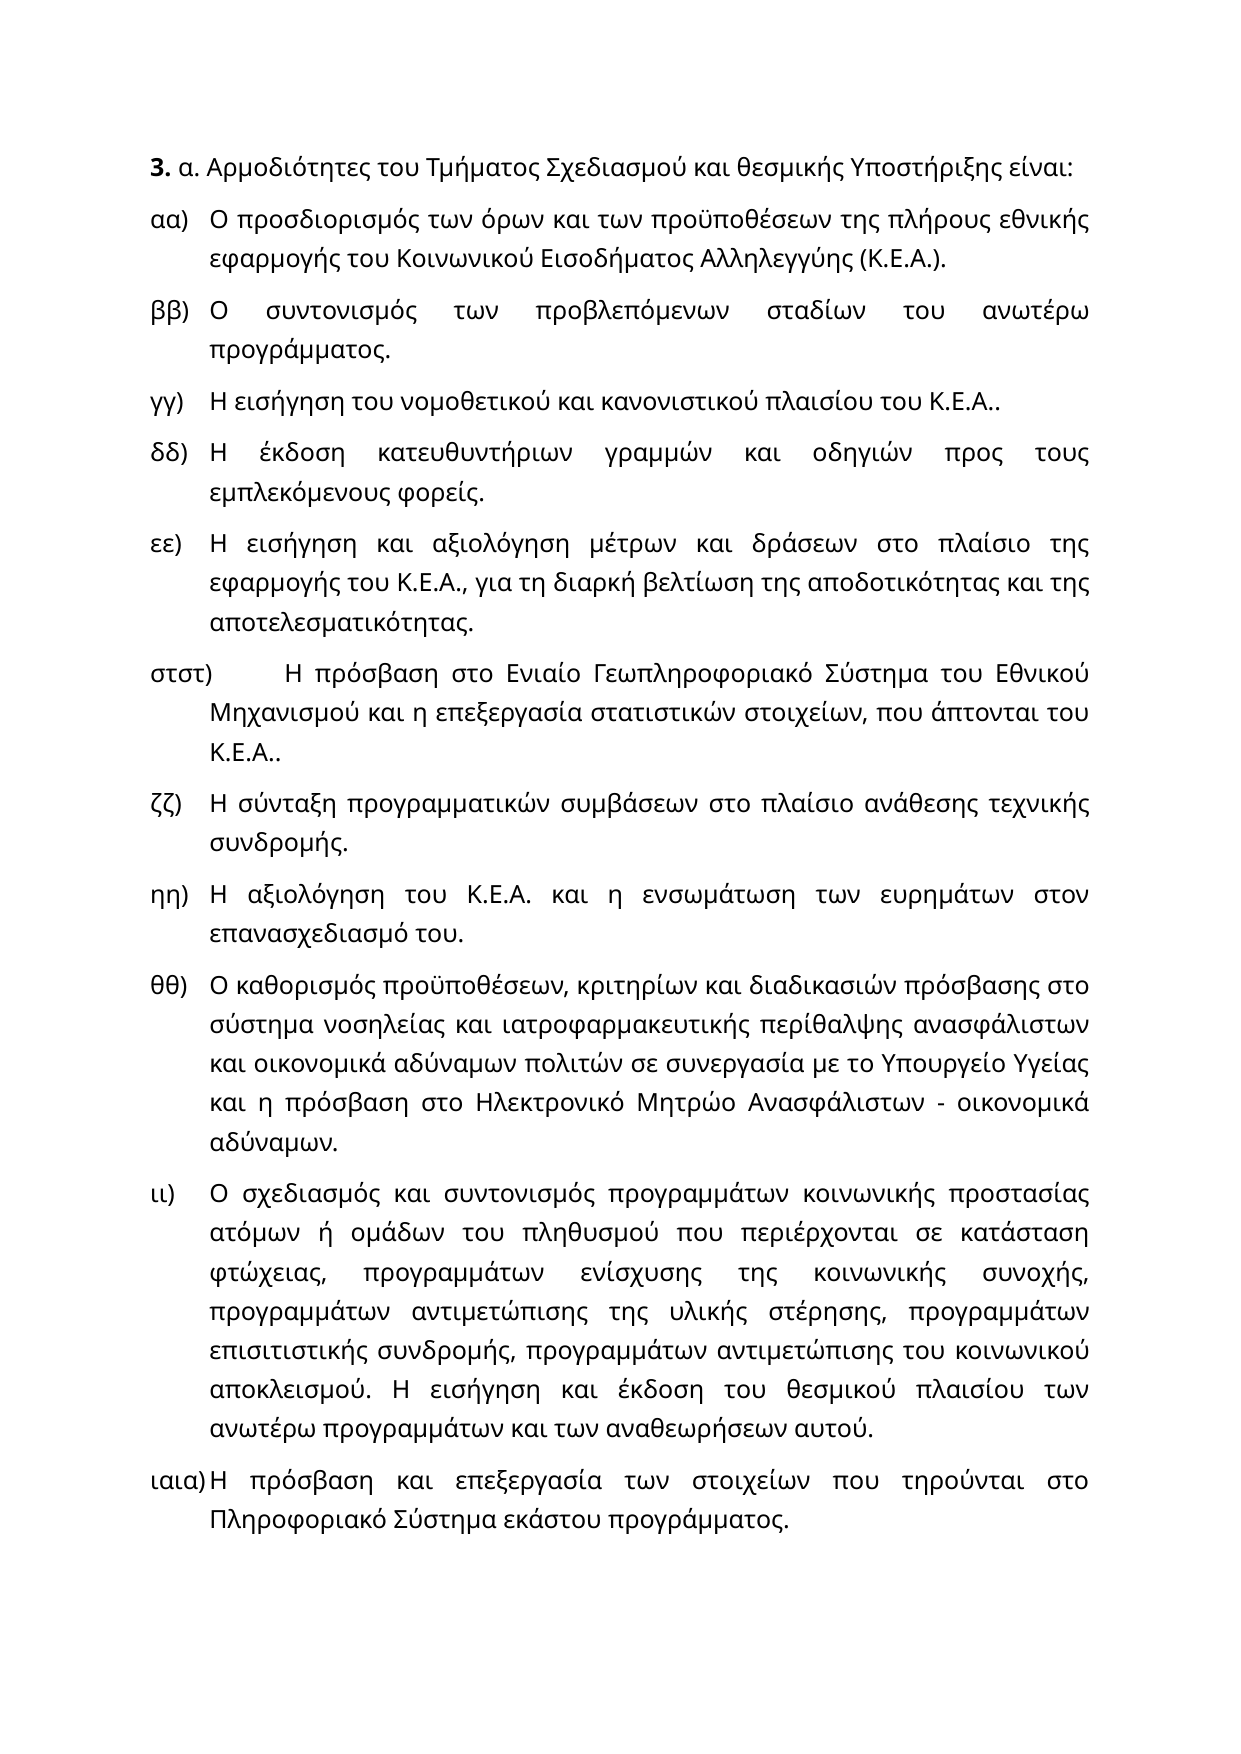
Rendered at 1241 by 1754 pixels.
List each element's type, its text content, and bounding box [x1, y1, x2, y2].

list στστ) Η πρόσβαση στο Ενιαίο Γεωπληροφοριακό Σύστημα του Εθνικού Μηχανισμού και η επεξεργασία στατιστικών στοιχείων, που άπτονται του Κ.Ε.Α.. [150, 656, 1090, 768]
list θθ) Ο καθορισμός προϋποθέσεων, κριτηρίων και διαδικασιών πρόσβασης στο σύστημα νοσηλείας και ιατροφαρμακευτικής περίθαλψης ανασφάλιστων και οικονομικά αδύναμων πολιτών σε συνεργασία με το Υπουργείο Υγείας και η πρόσβαση στο Ηλεκτρονικό Μητρώο Ανασφάλιστων - οικονομικά αδύναμων. [150, 967, 1090, 1158]
list ιαια) Η πρόσβαση και επεξεργασία των στοιχείων που τηρούνται στο Πληροφοριακό Σύστημα εκάστου προγράμματος. [150, 1462, 1090, 1536]
list δδ) Η έκδοση κατευθυντήριων γραμμών και οδηγιών προς τους εμπλεκόμενους φορείς. [150, 435, 1090, 508]
list ηη) Η αξιολόγηση του Κ.Ε.Α. και η ενσωμάτωση των ευρημάτων στον επανασχεδιασμό του. [150, 877, 1090, 950]
list ζζ) Η σύνταξη προγραμματικών συμβάσεων στο πλαίσιο ανάθεσης τεχνικής συνδρομής. [150, 786, 1090, 859]
list ιι) Ο σχεδιασμός και συντονισμός προγραμμάτων κοινωνικής προστασίας ατόμων ή ομάδων του πληθυσμού που περιέρχονται σε κατάσταση φτώχειας, προγραμμάτων ενίσχυσης της κοινωνικής συνοχής, προγραμμάτων αντιμετώπισης της υλικής στέρησης, προγραμμάτων επισιτιστικής συνδρομής, προγραμμάτων αντιμετώπισης του κοινωνικού αποκλεισμού. Η εισήγηση και έκδοση του θεσμικού πλαισίου των ανωτέρω προγραμμάτων και των αναθεωρήσεων αυτού. [150, 1176, 1090, 1445]
list εε) Η εισήγηση και αξιολόγηση μέτρων και δράσεων στο πλαίσιο της εφαρμογής του Κ.Ε.Α., για τη διαρκή βελτίωση της αποδοτικότητας και της αποτελεσματικότητας. [150, 526, 1090, 638]
list αα) Ο προσδιορισμός των όρων και των προϋποθέσεων της πλήρους εθνικής εφαρμογής του Κοινωνικού Εισοδήματος Αλληλεγγύης (Κ.Ε.Α.). [150, 202, 1090, 275]
list γγ) Η εισήγηση του νομοθετικού και κανονιστικού πλαισίου του Κ.Ε.Α.. [150, 383, 1090, 417]
list ββ) Ο συντονισμός των προβλεπόμενων σταδίων του ανωτέρω προγράμματος. [150, 292, 1090, 366]
text 3. α. Αρμοδιότητες του Τμήματος Σχεδιασμού και θεσμικής Υποστήριξης είναι: [150, 150, 1090, 184]
